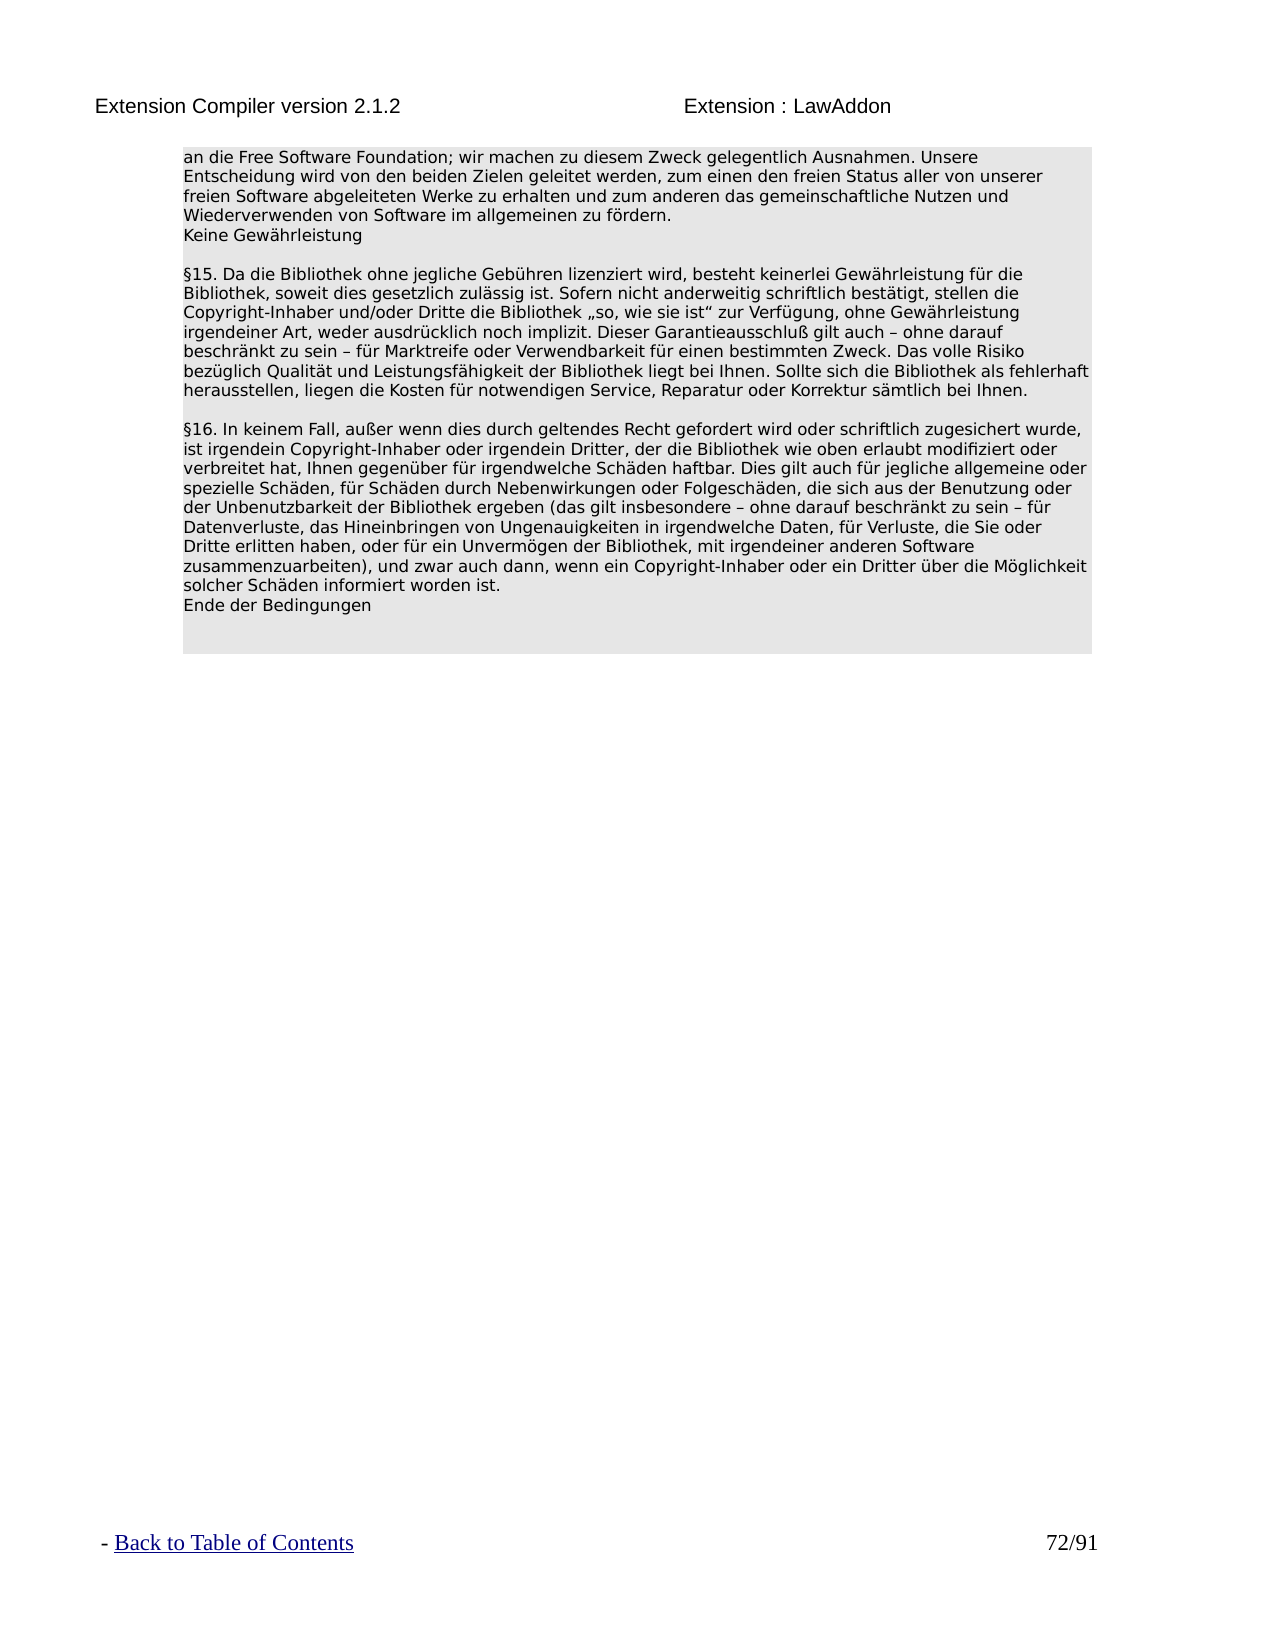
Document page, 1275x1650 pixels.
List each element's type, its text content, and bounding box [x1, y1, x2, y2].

text Keine Gewährleistung [183, 225, 1092, 245]
text Ende der Bedingungen [183, 596, 1092, 615]
text an die Free Software Foundation; wir machen zu diesem Zweck gelegentlich Ausnahmen. Unsere Entscheidung wird von den beiden Zielen geleitet werden, zum einen den freien Status aller von unserer freien Software abgeleiteten Werke zu erhalten und zum anderen das gemeinschaftliche Nutzen und Wiederverwenden von Software im allgemeinen zu fördern. [183, 147, 1092, 225]
text §15. Da die Bibliothek ohne jegliche Gebühren lizenziert wird, besteht keinerlei Gewährleistung für die Bibliothek, soweit dies gesetzlich zulässig ist. Sofern nicht anderweitig schriftlich bestätigt, stellen die Copyright-Inhaber und/oder Dritte die Bibliothek „so, wie sie ist“ zur Verfügung, ohne Gewährleistung irgendeiner Art, weder ausdrücklich noch implizit. Dieser Garantieausschluß gilt auch – ohne darauf beschränkt zu sein – für Marktreife oder Verwendbarkeit für einen bestimmten Zweck. Das volle Risiko bezüglich Qualität und Leistungsfähigkeit der Bibliothek liegt bei Ihnen. Sollte sich die Bibliothek als fehlerhaft herausstellen, liegen die Kosten für notwendigen Service, Reparatur oder Korrektur sämtlich bei Ihnen. [183, 264, 1092, 401]
text §16. In keinem Fall, außer wenn dies durch geltendes Recht gefordert wird oder schriftlich zugesichert wurde, ist irgendein Copyright-Inhaber oder irgendein Dritter, der die Bibliothek wie oben erlaubt modifiziert oder verbreitet hat, Ihnen gegenüber für irgendwelche Schäden haftbar. Dies gilt auch für jegliche allgemeine oder spezielle Schäden, für Schäden durch Nebenwirkungen oder Folgeschäden, die sich aus der Benutzung oder der Unbenutzbarkeit der Bibliothek ergeben (das gilt insbesondere – ohne darauf beschränkt zu sein – für Datenverluste, das Hineinbringen von Ungenauigkeiten in irgendwelche Daten, für Verluste, die Sie oder Dritte erlitten haben, oder für ein Unvermögen der Bibliothek, mit irgendeiner anderen Software zusammenzuarbeiten), und zwar auch dann, wenn ein Copyright-Inhaber oder ein Dritter über die Möglichkeit solcher Schäden informiert worden ist. [183, 420, 1092, 596]
